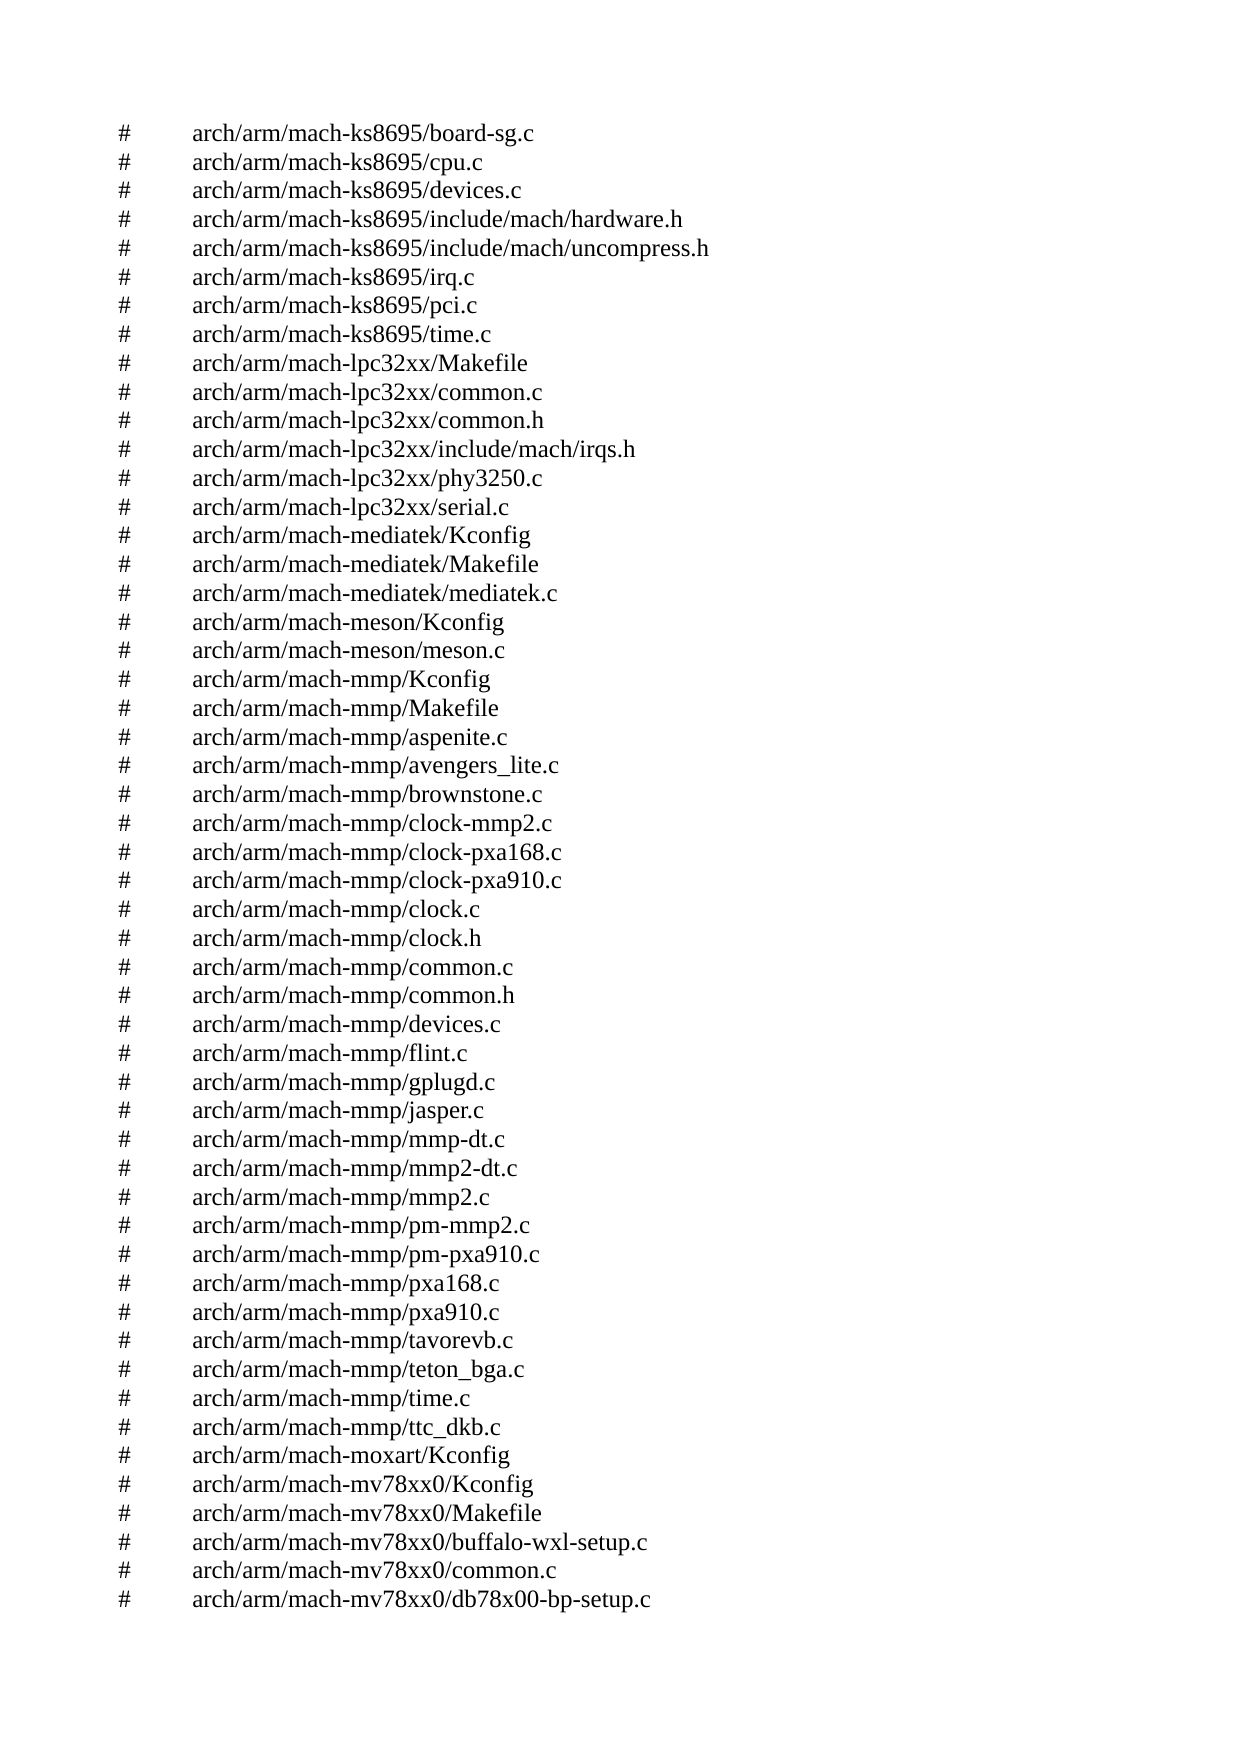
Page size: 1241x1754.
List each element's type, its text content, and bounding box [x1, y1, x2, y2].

text # arch/arm/mach-lpc32xx/Makefile [118, 348, 1122, 377]
text # arch/arm/mach-mmp/pm-mmp2.c [118, 1211, 1122, 1239]
text # arch/arm/mach-mmp/avengers_lite.c [118, 751, 1122, 779]
text # arch/arm/mach-mmp/brownstone.c [118, 779, 1122, 808]
text # arch/arm/mach-mediatek/Makefile [118, 549, 1122, 578]
text # arch/arm/mach-ks8695/devices.c [118, 176, 1122, 204]
text # arch/arm/mach-lpc32xx/phy3250.c [118, 463, 1122, 492]
text # arch/arm/mach-mmp/tavorevb.c [118, 1326, 1122, 1354]
text # arch/arm/mach-mv78xx0/buffalo-wxl-setup.c [118, 1527, 1122, 1556]
text # arch/arm/mach-mmp/teton_bga.c [118, 1354, 1122, 1383]
text # arch/arm/mach-mmp/common.c [118, 952, 1122, 981]
text # arch/arm/mach-mmp/Makefile [118, 693, 1122, 722]
text # arch/arm/mach-mv78xx0/db78x00-bp-setup.c [118, 1584, 1122, 1613]
text # arch/arm/mach-mmp/devices.c [118, 1009, 1122, 1038]
text # arch/arm/mach-mv78xx0/Makefile [118, 1498, 1122, 1527]
text # arch/arm/mach-mmp/flint.c [118, 1038, 1122, 1067]
text # arch/arm/mach-mmp/gplugd.c [118, 1067, 1122, 1096]
text # arch/arm/mach-moxart/Kconfig [118, 1441, 1122, 1469]
text # arch/arm/mach-lpc32xx/include/mach/irqs.h [118, 434, 1122, 463]
text # arch/arm/mach-lpc32xx/serial.c [118, 492, 1122, 521]
text # arch/arm/mach-mmp/aspenite.c [118, 722, 1122, 751]
text # arch/arm/mach-mmp/clock.h [118, 923, 1122, 952]
text # arch/arm/mach-mv78xx0/common.c [118, 1556, 1122, 1584]
text # arch/arm/mach-ks8695/irq.c [118, 262, 1122, 291]
text # arch/arm/mach-lpc32xx/common.h [118, 406, 1122, 434]
text # arch/arm/mach-mmp/mmp-dt.c [118, 1124, 1122, 1153]
text # arch/arm/mach-mmp/clock-pxa168.c [118, 837, 1122, 866]
text # arch/arm/mach-meson/Kconfig [118, 607, 1122, 636]
text # arch/arm/mach-mmp/pxa910.c [118, 1297, 1122, 1326]
text # arch/arm/mach-ks8695/cpu.c [118, 147, 1122, 176]
text # arch/arm/mach-ks8695/time.c [118, 319, 1122, 348]
text # arch/arm/mach-mediatek/mediatek.c [118, 578, 1122, 607]
text # arch/arm/mach-mmp/common.h [118, 981, 1122, 1009]
text # arch/arm/mach-ks8695/include/mach/uncompress.h [118, 233, 1122, 262]
text # arch/arm/mach-mmp/mmp2.c [118, 1182, 1122, 1211]
text # arch/arm/mach-mmp/clock.c [118, 894, 1122, 923]
text # arch/arm/mach-mmp/clock-pxa910.c [118, 866, 1122, 894]
text # arch/arm/mach-meson/meson.c [118, 636, 1122, 664]
text # arch/arm/mach-ks8695/pci.c [118, 291, 1122, 319]
text # arch/arm/mach-mmp/pxa168.c [118, 1268, 1122, 1297]
text # arch/arm/mach-lpc32xx/common.c [118, 377, 1122, 406]
text # arch/arm/mach-mmp/pm-pxa910.c [118, 1239, 1122, 1268]
text # arch/arm/mach-mmp/jasper.c [118, 1096, 1122, 1124]
text # arch/arm/mach-mmp/Kconfig [118, 664, 1122, 693]
text # arch/arm/mach-ks8695/board-sg.c [118, 118, 1122, 147]
text # arch/arm/mach-mediatek/Kconfig [118, 521, 1122, 549]
text # arch/arm/mach-mmp/ttc_dkb.c [118, 1412, 1122, 1441]
text # arch/arm/mach-mv78xx0/Kconfig [118, 1469, 1122, 1498]
text # arch/arm/mach-mmp/mmp2-dt.c [118, 1153, 1122, 1182]
text # arch/arm/mach-mmp/clock-mmp2.c [118, 808, 1122, 837]
text # arch/arm/mach-ks8695/include/mach/hardware.h [118, 204, 1122, 233]
text # arch/arm/mach-mmp/time.c [118, 1383, 1122, 1412]
